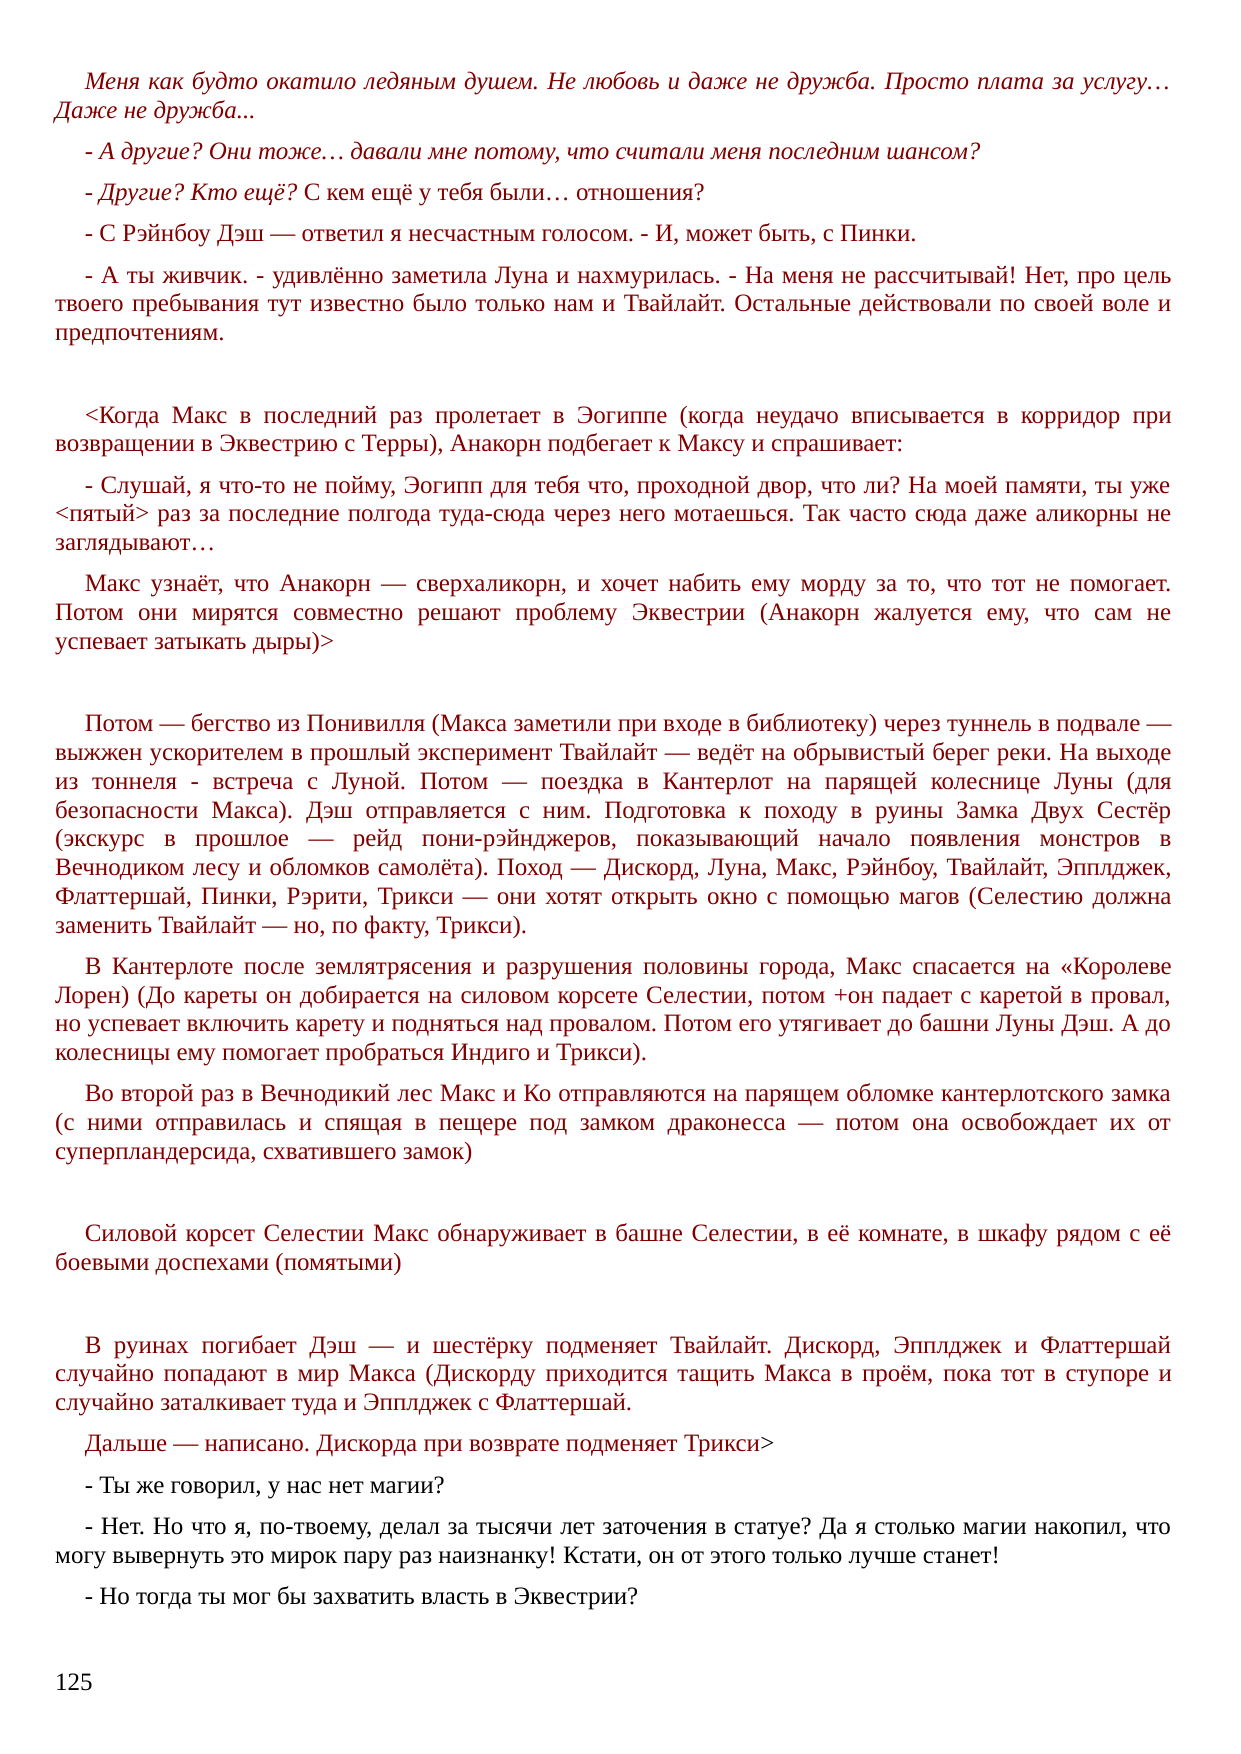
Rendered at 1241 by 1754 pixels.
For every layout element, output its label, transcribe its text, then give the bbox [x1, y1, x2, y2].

text Силовой корсет Селестии Макс обнаруживает в башне Селестии, в её комнате, в шкафу рядом с её боевыми доспехами (помятыми) [55, 1218, 1173, 1276]
text Потом — бегство из Понивилля (Макса заметили при входе в библиотеку) через туннель в подвале — выжжен ускорителем в прошлый эксперимент Твайлайт — ведёт на обрывистый берег реки. На выходе из тоннеля - встреча с Луной. Потом — поездка в Кантерлот на парящей колеснице Луны (для безопасности Макса). Дэш отправляется с ним. Подготовка к походу в руины Замка Двух Сестёр (экскурс в прошлое — рейд пони-рэйнджеров, показывающий начало появления монстров в Вечнодиком лесу и обломков самолёта). Поход — Дискорд, Луна, Макс, Рэйнбоу, Твайлайт, Эпплджек, Флаттершай, Пинки, Рэрити, Трикси — они хотят открыть окно с помощью магов (Селестию должна заменить Твайлайт — но, по факту, Трикси). [55, 708, 1173, 938]
text Меня как будто окатило ледяным душем. Не любовь и даже не дружба. Просто плата за услугу… Даже не дружба... [55, 66, 1173, 123]
text В Кантерлоте после землятрясения и разрушения половины города, Макс спасается на «Королеве Лорен) (До кареты он добирается на силовом корсете Селестии, потом +он падает с каретой в провал, но успевает включить карету и подняться над провалом. Потом его утягивает до башни Луны Дэш. А до колесницы ему помогает пробраться Индиго и Трикси). [55, 951, 1173, 1066]
text - Слушай, я что-то не пойму, Эогипп для тебя что, проходной двор, что ли? На моей памяти, ты уже <пятый> раз за последние полгода туда-сюда через него мотаешься. Так часто сюда даже аликорны не заглядывают… [55, 470, 1173, 556]
text - Но тогда ты мог бы захватить власть в Эквестрии? [55, 1581, 1173, 1610]
text - Другие? Кто ещё? С кем ещё у тебя были… отношения? [55, 177, 1173, 206]
text Дальше — написано. Дискорда при возврате подменяет Трикси> [55, 1428, 1173, 1457]
text Макс узнаёт, что Анакорн — сверхаликорн, и хочет набить ему морду за то, что тот не помогает. Потом они мирятся совместно решают проблему Эквестрии (Анакорн жалуется ему, что сам не успевает затыкать дыры)> [55, 568, 1173, 655]
text - Ты же говорил, у нас нет магии? [55, 1470, 1173, 1498]
text <Когда Макс в последний раз пролетает в Эогиппе (когда неудачо вписывается в корридор при возвращении в Эквестрию с Терры), Анакорн подбегает к Максу и спрашивает: [55, 400, 1173, 457]
text Во второй раз в Вечнодикий лес Макс и Ко отправляются на парящем обломке кантерлотского замка (с ними отправилась и спящая в пещере под замком драконесса — потом она освобождает их от суперпландерсида, схватившего замок) [55, 1078, 1173, 1165]
text - Нет. Но что я, по-твоему, делал за тысячи лет заточения в статуе? Да я столько магии накопил, что могу вывернуть это мирок пару раз наизнанку! Кстати, он от этого только лучше станет! [55, 1511, 1173, 1568]
text - А ты живчик. - удивлённо заметила Луна и нахмурилась. - На меня не рассчитывай! Нет, про цель твоего пребывания тут известно было только нам и Твайлайт. Остальные действовали по своей воле и предпочтениям. [55, 260, 1173, 346]
text В руинах погибает Дэш — и шестёрку подменяет Твайлайт. Дискорд, Эпплджек и Флаттершай случайно попадают в мир Макса (Дискорду приходится тащить Макса в проём, пока тот в ступоре и случайно заталкивает туда и Эпплджек с Флаттершай. [55, 1330, 1173, 1416]
text - А другие? Они тоже… давали мне потому, что считали меня последним шансом? [55, 136, 1173, 165]
text - С Рэйнбоу Дэш — ответил я несчастным голосом. - И, может быть, с Пинки. [55, 218, 1173, 247]
